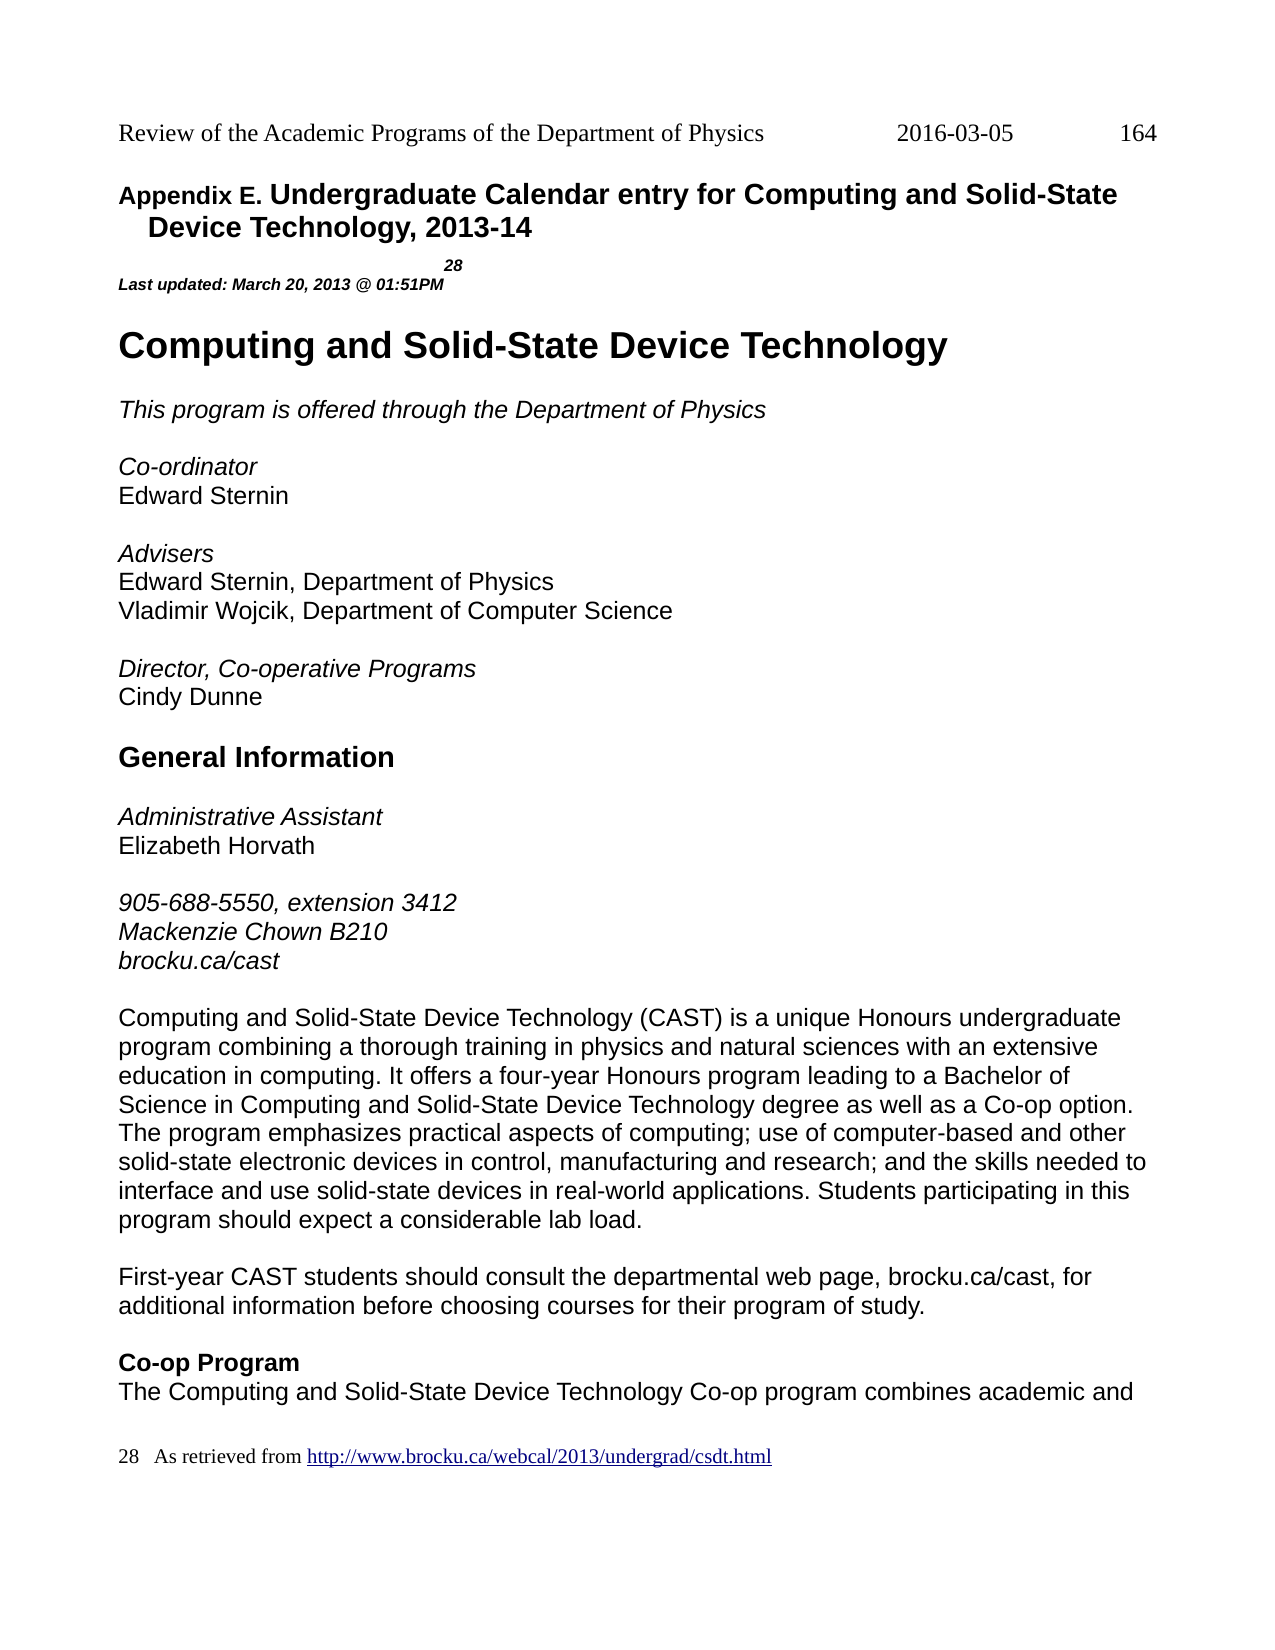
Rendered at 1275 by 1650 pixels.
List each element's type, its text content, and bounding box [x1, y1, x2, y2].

text Computing and Solid-State Device Technology This program is offered through the Department of Physics Co-ordinator Edward Sternin Advisers Edward Sternin, Department of Physics Vladimir Wojcik, Department of Computer Science Director, Co-operative Programs Cindy Dunne General Information Administrative Assistant Elizabeth Horvath 905-688-5550, extension 3412 Mackenzie Chown B210 brocku.ca/cast Computing and Solid-State Device Technology (CAST) is a unique Honours undergraduate program combining a thorough training in physics and natural sciences with an extensive education in computing. It offers a four-year Honours program leading to a Bachelor of Science in Computing and Solid-State Device Technology degree as well as a Co-op option. The program emphasizes practical aspects of computing; use of computer-based and other solid-state electronic devices in control, manufacturing and research; and the skills needed to interface and use solid-state devices in real-world applications. Students participating in this program should expect a considerable lab load. First-year CAST students should consult the departmental web page, brocku.ca/cast, for additional information before choosing courses for their program of study. Co-op Program The Computing and Solid-State Device Technology Co-op program combines academic and [118, 294, 1157, 1406]
text Last updated: March 20, 2013 @ 01:51PM [118, 256, 1157, 294]
text As retrieved from http://www.brocku.ca/webcal/2013/undergrad/csdt.html [118, 1444, 1157, 1468]
subtitle Undergraduate Calendar entry for Computing and Solid-State Device Technology, 2013-14 [118, 177, 1157, 244]
